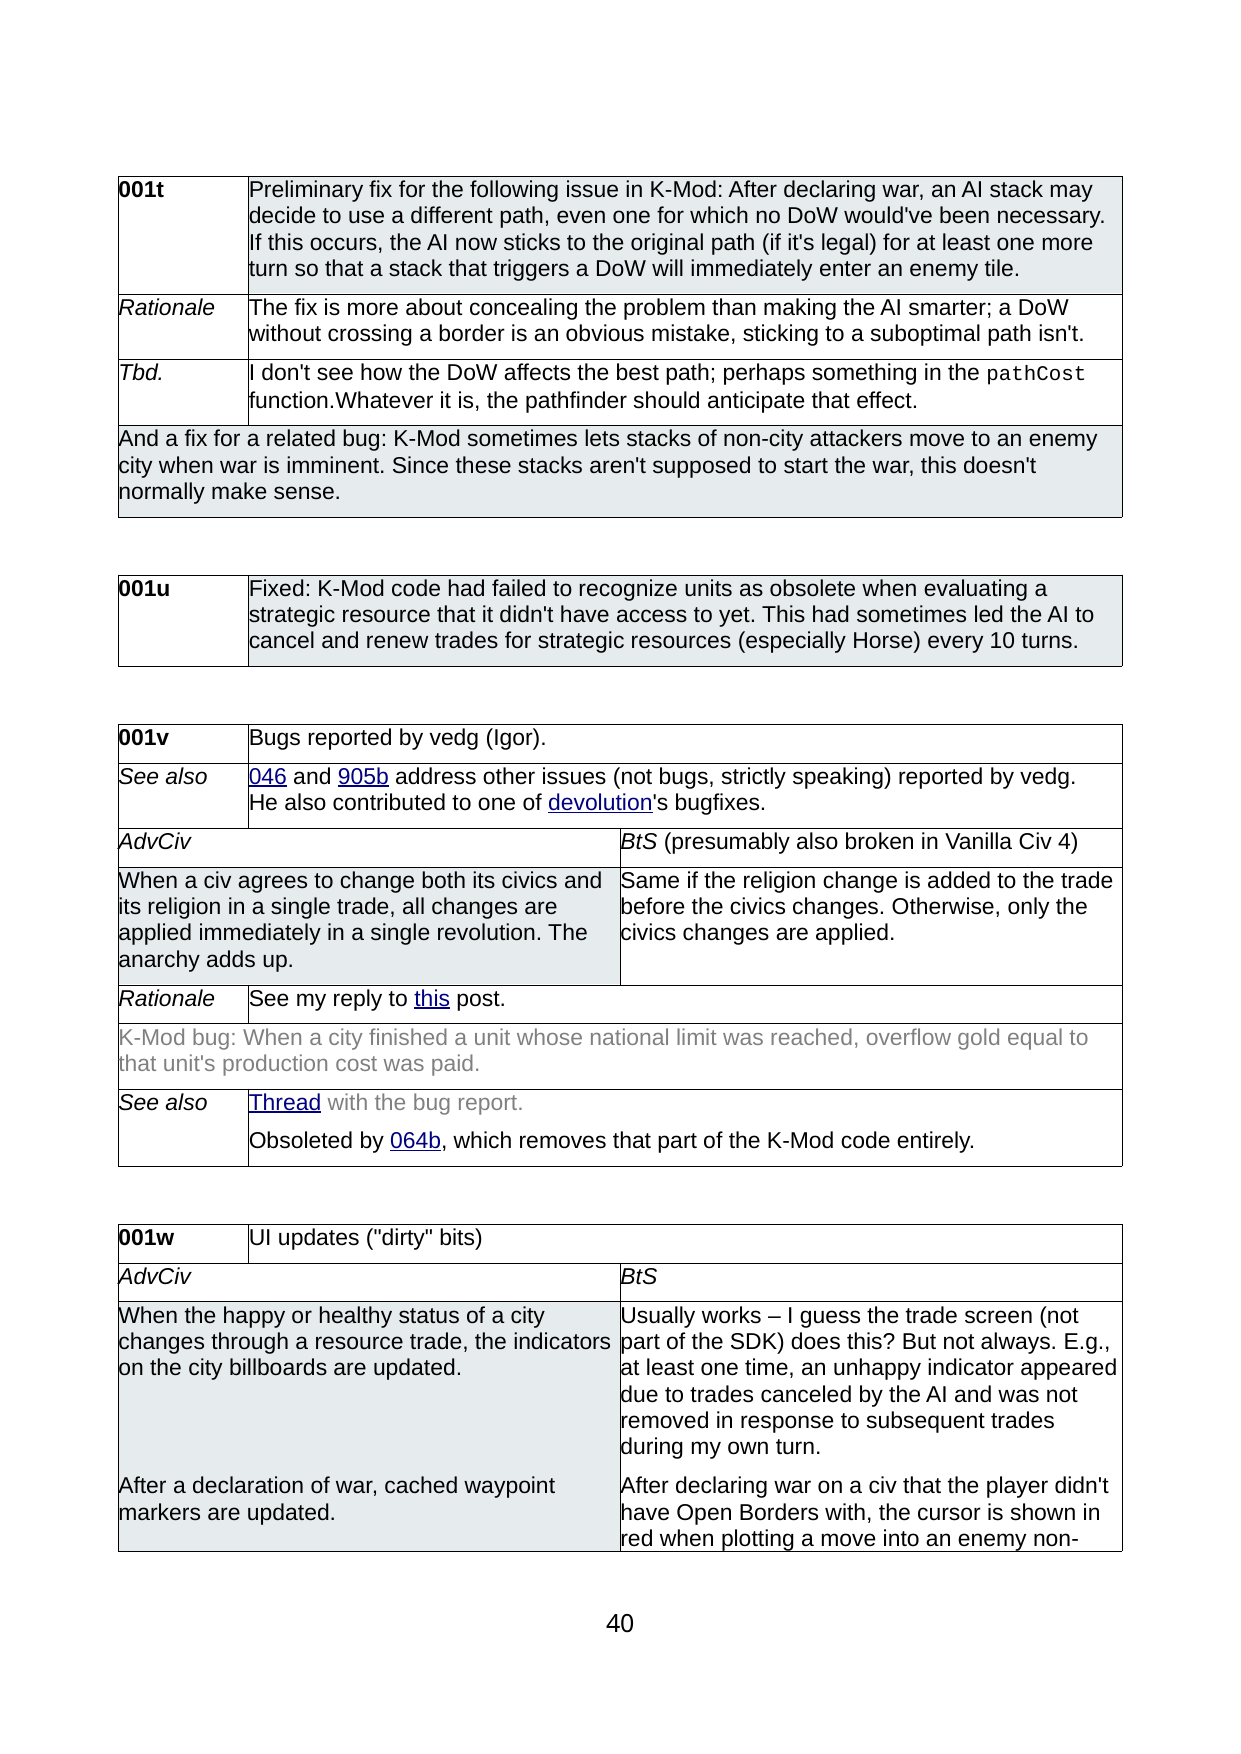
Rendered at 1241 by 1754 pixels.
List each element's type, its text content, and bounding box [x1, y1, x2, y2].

table_header Bugs reported by vedg (Igor). [249, 725, 1122, 762]
table_cell See my reply to this post. [249, 986, 1122, 1023]
table_header 001w [119, 1225, 248, 1263]
table_cell Usually works – I guess the trade screen (not part of the SDK) does this? But not always. E.g., at least one time, an unhappy indicator appeared due to trades canceled by the AI and was not removed in response to subsequent trades during my own turn. After declaring war on a civ that the player didn't have Open Borders with, the cursor is shown in red when plotting a move into an enemy non- [621, 1302, 1122, 1551]
table_header Preliminary fix for the following issue in K-Mod: After declaring war, an AI stack may decide to use a different path, even one for which no DoW would've been necessary. If this occurs, the AI now sticks to the original path (if it's legal) for at least one more turn so that a stack that triggers a DoW will immediately enter an enemy tile. [249, 177, 1122, 293]
table_cell Tbd. [119, 360, 248, 425]
table_cell Thread with the bug report. Obsoleted by 064b, which removes that part of the K-Mod code entirely. [249, 1090, 1122, 1166]
table_header 001u [119, 576, 248, 666]
table_cell When the happy or healthy status of a city changes through a resource trade, the indicators on the city billboards are updated. After a declaration of war, cached waypoint markers are updated. [119, 1302, 620, 1551]
table_cell AdvCiv [119, 1264, 620, 1301]
table_cell Same if the religion change is added to the trade before the civics changes. Otherwise, only the civics changes are applied. [621, 868, 1122, 984]
table_cell See also [119, 1090, 248, 1166]
table_cell And a fix for a related bug: K-Mod sometimes lets stacks of non-city attackers move to an enemy city when war is imminent. Since these stacks aren't supposed to start the war, this doesn't normally make sense. [119, 426, 1122, 517]
table_cell BtS [621, 1264, 1122, 1301]
table_cell The fix is more about concealing the problem than making the AI smarter; a DoW without crossing a border is an obvious mistake, sticking to a suboptimal path isn't. [249, 295, 1122, 359]
table_cell Rationale [119, 295, 248, 359]
table_cell BtS (presumably also broken in Vanilla Civ 4) [621, 829, 1122, 867]
table_cell I don't see how the DoW affects the best path; perhaps something in the pathCost function.Whatever it is, the pathfinder should anticipate that effect. [249, 360, 1122, 425]
table_cell Rationale [119, 986, 248, 1023]
table_header 001t [119, 177, 248, 293]
table_cell 046 and 905b address other issues (not bugs, strictly speaking) reported by vedg. He also contributed to one of devolution's bugfixes. [249, 764, 1122, 828]
table_header 001v [119, 725, 248, 762]
table_cell See also [119, 764, 248, 828]
table_header Fixed: K-Mod code had failed to recognize units as obsolete when evaluating a strategic resource that it didn't have access to yet. This had sometimes led the AI to cancel and renew trades for strategic resources (especially Horse) every 10 turns. [249, 576, 1122, 666]
table_cell K-Mod bug: When a city finished a unit whose national limit was reached, overflow gold equal to that unit's production cost was paid. [119, 1024, 1122, 1088]
table_header UI updates ("dirty" bits) [249, 1225, 1122, 1263]
table_cell When a civ agrees to change both its civics and its religion in a single trade, all changes are applied immediately in a single revolution. The anarchy adds up. [119, 868, 620, 984]
table_cell AdvCiv [119, 829, 620, 867]
